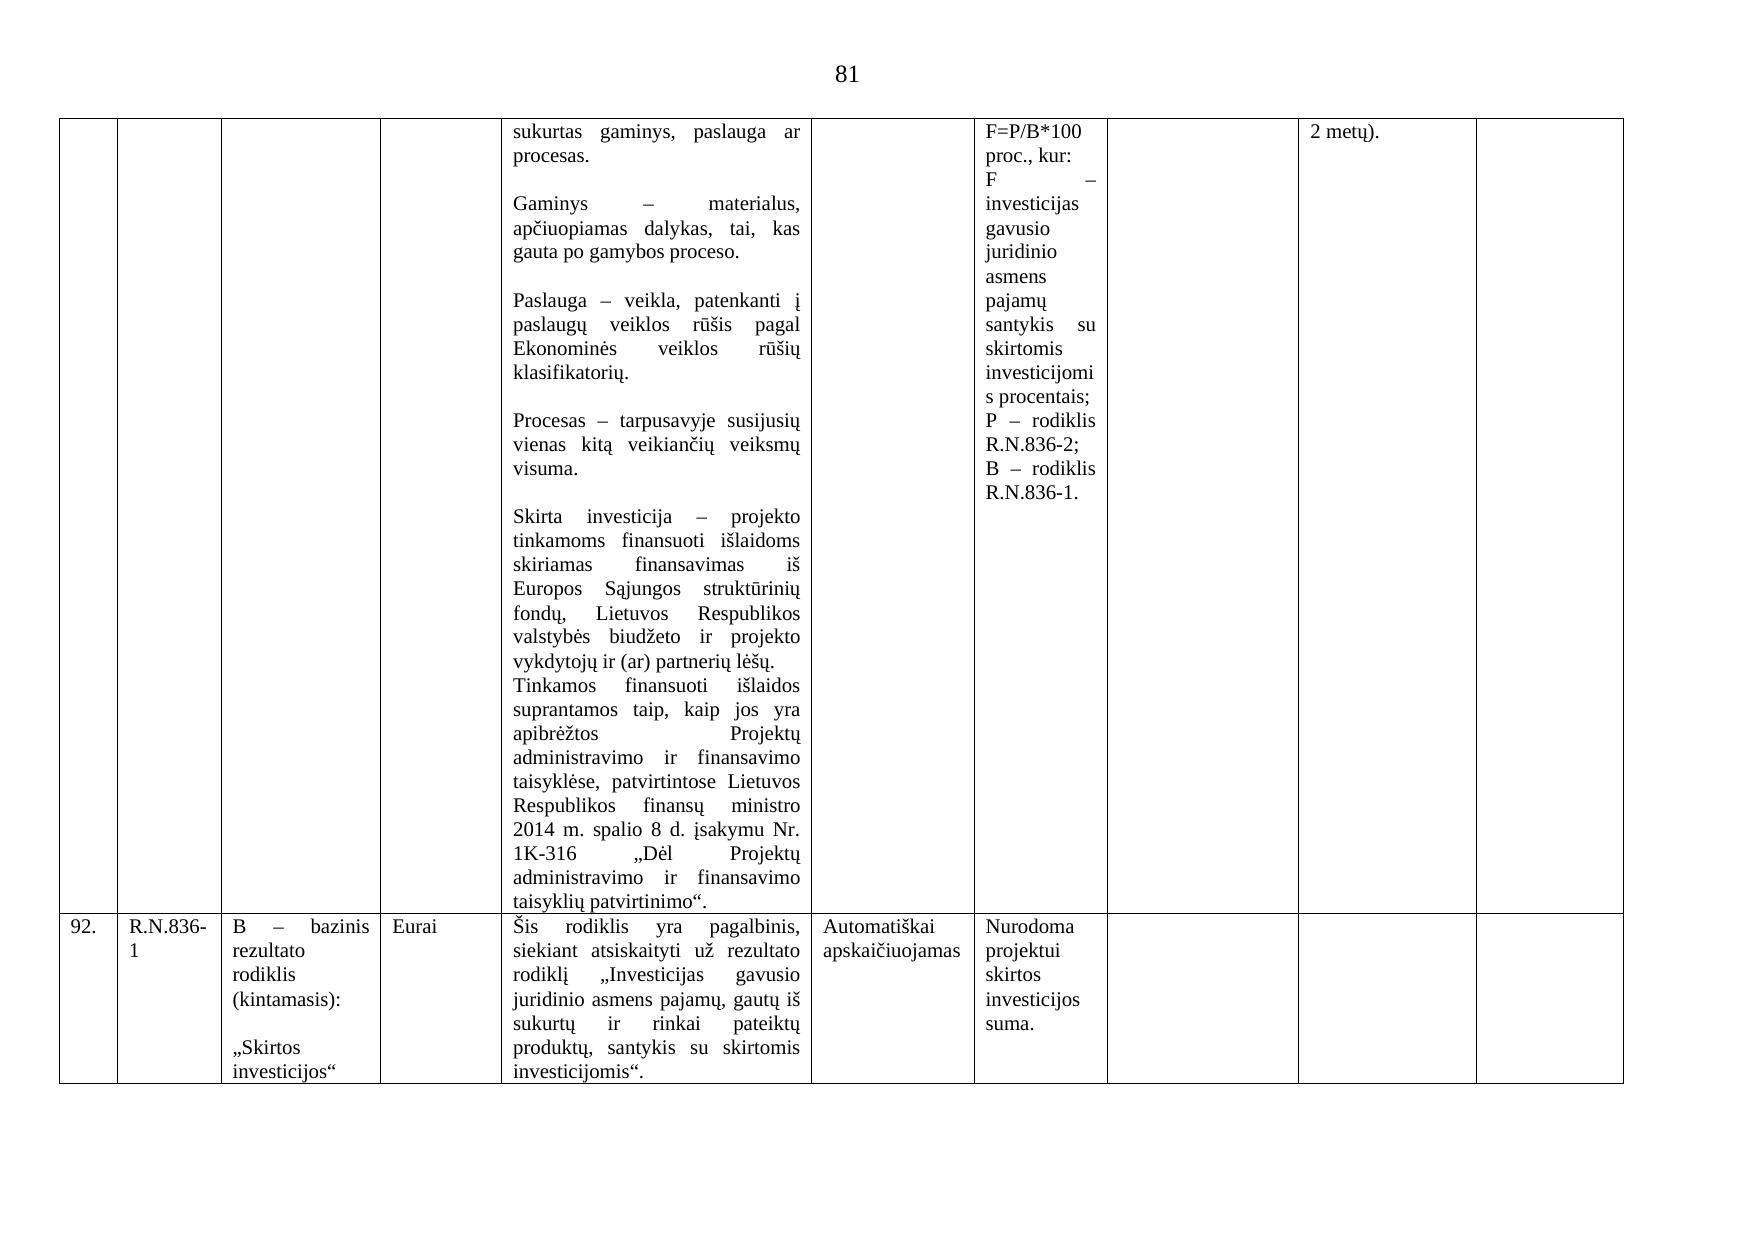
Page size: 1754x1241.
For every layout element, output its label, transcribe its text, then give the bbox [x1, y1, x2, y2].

table_cell [381, 119, 501, 913]
table_cell [1477, 119, 1623, 913]
table_cell sukurtas gaminys, paslauga ar procesas. Gaminys – materialus, apčiuopiamas dalykas, tai, kas gauta po gamybos proceso. Paslauga – veikla, patenkanti į paslaugų veiklos rūšis pagal Ekonominės veiklos rūšių klasifikatorių. Procesas – tarpusavyje susijusių vienas kitą veikiančių veiksmų visuma. Skirta investicija – projekto tinkamoms finansuoti išlaidoms skiriamas finansavimas iš Europos Sąjungos struktūrinių fondų, Lietuvos Respublikos valstybės biudžeto ir projekto vykdytojų ir (ar) partnerių lėšų. Tinkamos finansuoti išlaidos suprantamos taip, kaip jos yra apibrėžtos Projektų administravimo ir finansavimo taisyklėse, patvirtintose Lietuvos Respublikos finansų ministro 2014 m. spalio 8 d. įsakymu Nr. 1K-316 „Dėl Projektų administravimo ir finansavimo taisyklių patvirtinimo“. [502, 119, 811, 913]
table_cell [222, 119, 380, 913]
table_cell 2 metų). [1299, 119, 1476, 913]
table_cell Automatiškai apskaičiuojamas [812, 914, 974, 1083]
table_cell [1108, 914, 1298, 1083]
table_cell [1299, 914, 1476, 1083]
table_cell [812, 119, 974, 913]
table_cell [1108, 119, 1298, 913]
table_cell [60, 119, 117, 913]
table_cell R.N.836-1 [118, 914, 221, 1083]
table_cell Nurodoma projektui skirtos investicijos suma. [975, 914, 1107, 1083]
table_cell B – bazinis rezultato rodiklis (kintamasis): „Skirtos investicijos“ [222, 914, 380, 1083]
table_cell Šis rodiklis yra pagalbinis, siekiant atsiskaityti už rezultato rodiklį „Investicijas gavusio juridinio asmens pajamų, gautų iš sukurtų ir rinkai pateiktų produktų, santykis su skirtomis investicijomis“. [502, 914, 811, 1083]
table_cell [118, 119, 221, 913]
table_cell Eurai [381, 914, 501, 1083]
table_cell [1477, 914, 1623, 1083]
table_cell 92. [60, 914, 117, 1083]
table_cell F=P/B*100 proc., kur: F – investicijas gavusio juridinio asmens pajamų santykis su skirtomis investicijomis procentais; P – rodiklis R.N.836-2; B – rodiklis R.N.836-1. [975, 119, 1107, 913]
